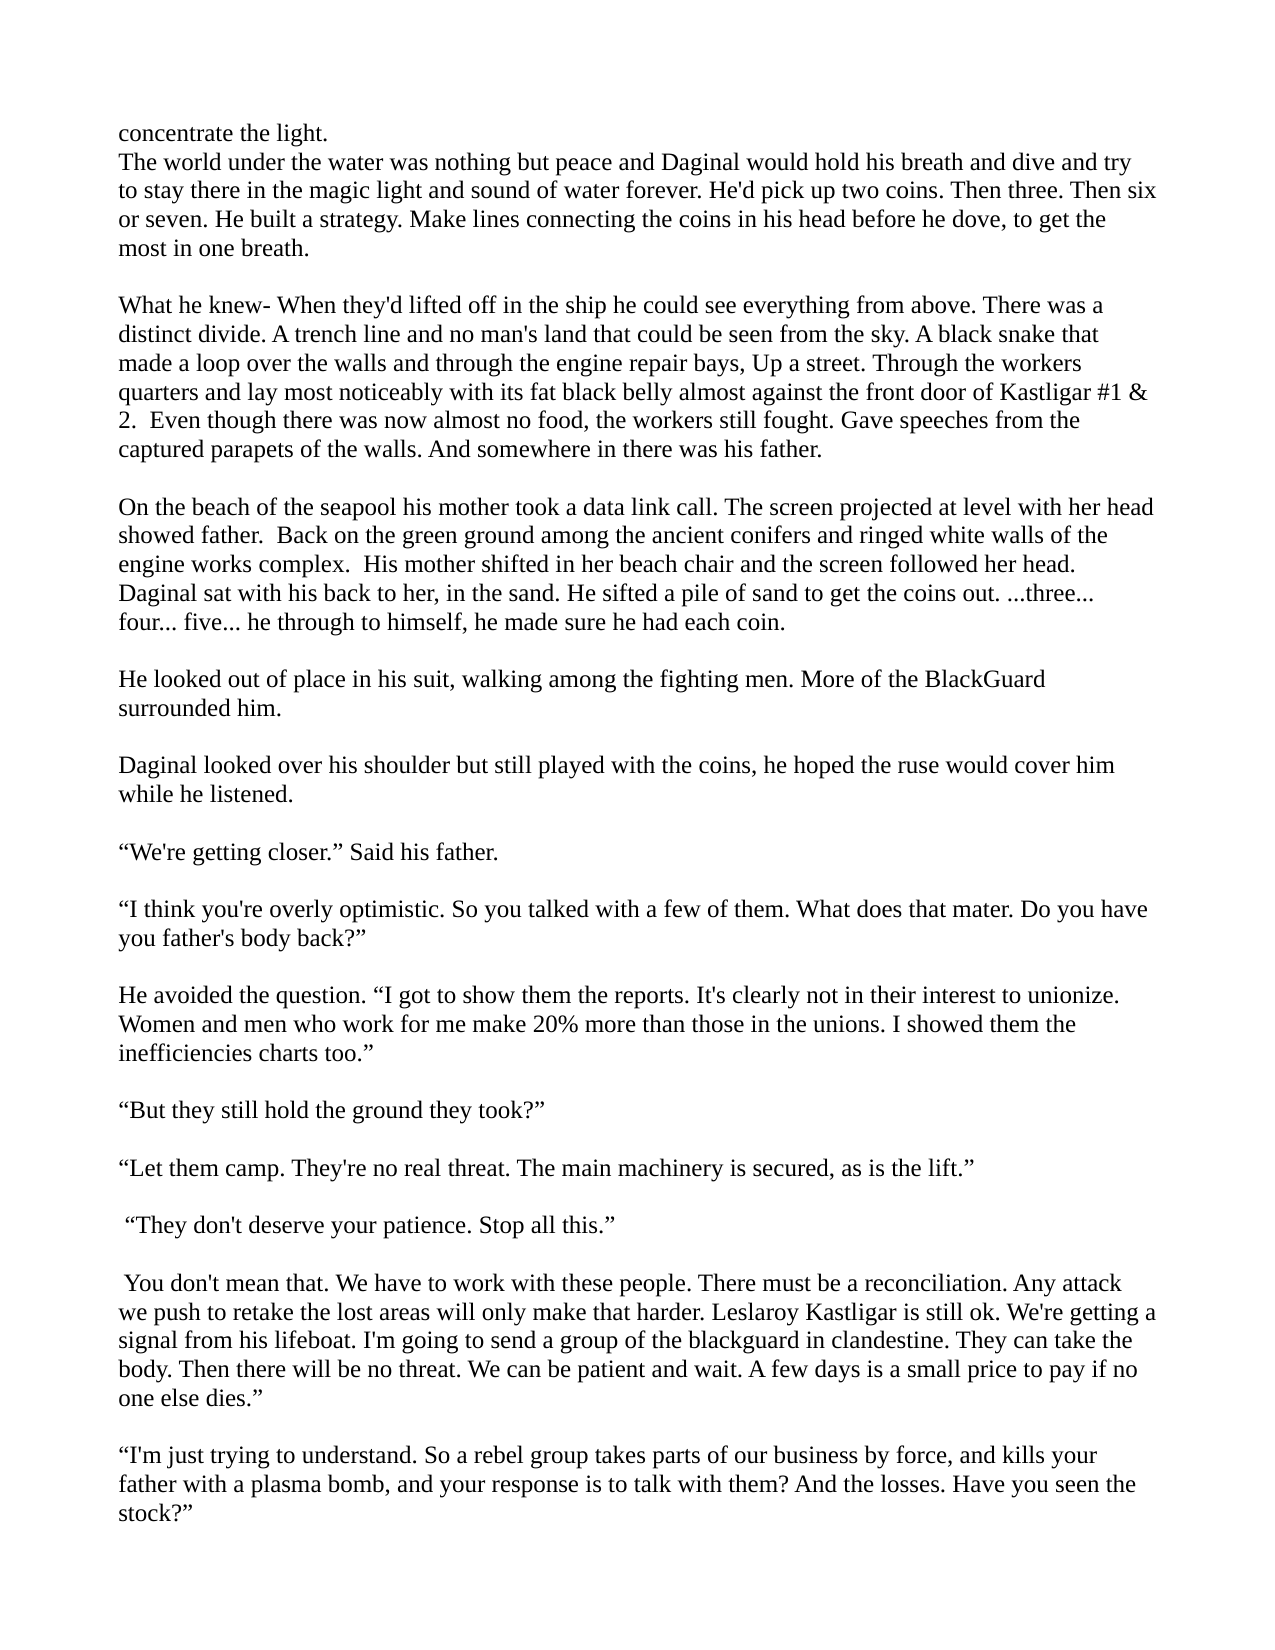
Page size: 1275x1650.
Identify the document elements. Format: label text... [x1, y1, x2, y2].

text “Let them camp. They're no real threat. The main machinery is secured, as is the lift.” [118, 1153, 1157, 1182]
text He avoided the question. “I got to show them the reports. It's clearly not in their interest to unionize. Women and men who work for me make 20% more than those in the unions. I showed them the inefficiencies charts too.” [118, 981, 1157, 1067]
text What he knew- When they'd lifted off in the ship he could see everything from above. There was a distinct divide. A trench line and no man's land that could be seen from the sky. A black snake that made a loop over the walls and through the engine repair bays, Up a street. Through the workers quarters and lay most noticeably with its fat black belly almost against the front door of Kastligar #1 & 2. Even though there was now almost no food, the workers still fought. Gave speeches from the captured parapets of the walls. And somewhere in there was his father. [118, 291, 1157, 492]
text “I'm just trying to understand. So a rebel group takes parts of our business by force, and kills your father with a plasma bomb, and your response is to talk with them? And the losses. Have you seen the stock?” [118, 1441, 1157, 1527]
text Daginal looked over his shoulder but still played with the coins, he hoped the ruse would cover him while he listened. [118, 722, 1157, 808]
text “But they still hold the ground they took?” [118, 1096, 1157, 1124]
text The world under the water was nothing but peace and Daginal would hold his breath and dive and try to stay there in the magic light and sound of water forever. He'd pick up two coins. Then three. Then six or seven. He built a strategy. Make lines connecting the coins in his head before he dove, to get the most in one breath. [118, 147, 1157, 262]
text “I think you're overly optimistic. So you talked with a few of them. What does that mater. Do you have you father's body back?” [118, 894, 1157, 952]
text “They don't deserve your patience. Stop all this.” You don't mean that. We have to work with these people. There must be a reconciliation. Any attack we push to retake the lost areas will only make that harder. Leslaroy Kastligar is still ok. We're getting a signal from his lifeboat. I'm going to send a group of the blackguard in clandestine. They can take the body. Then there will be no threat. We can be patient and wait. A few days is a small price to pay if no one else dies.” [118, 1211, 1157, 1412]
text “We're getting closer.” Said his father. [118, 837, 1157, 866]
text concentrate the light. [118, 118, 1157, 147]
text On the beach of the seapool his mother took a data link call. The screen projected at level with her head showed father. Back on the green ground among the ancient conifers and ringed white walls of the engine works complex. His mother shifted in her beach chair and the screen followed her head. Daginal sat with his back to her, in the sand. He sifted a pile of sand to get the coins out. ...three... four... five... he through to himself, he made sure he had each coin. He looked out of place in his suit, walking among the fighting men. More of the BlackGuard surrounded him. [118, 492, 1157, 722]
